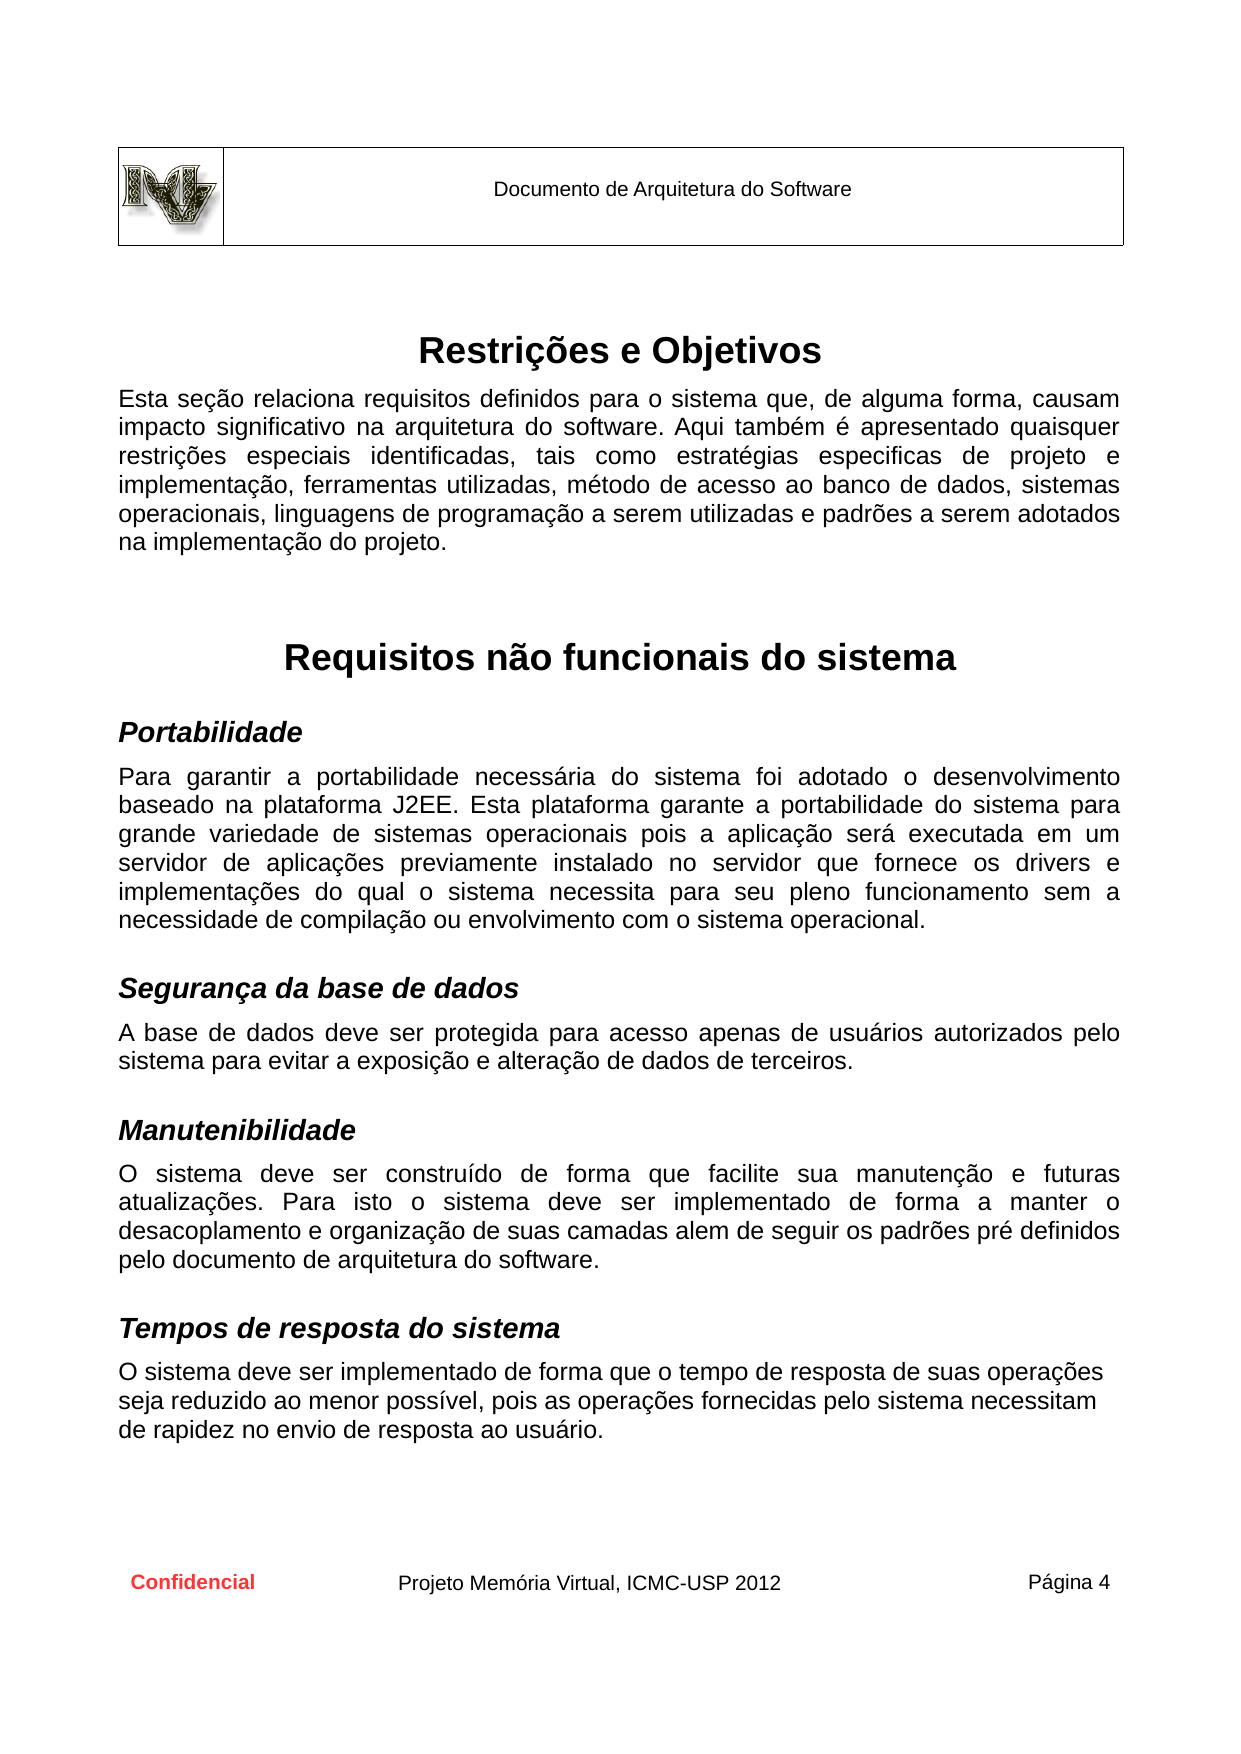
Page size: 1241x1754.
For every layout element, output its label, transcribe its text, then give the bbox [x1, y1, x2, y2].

subtitle Requisitos não funcionais do sistema [118, 635, 1122, 678]
subtitle Restrições e Objetivos [118, 328, 1122, 371]
text A base de dados deve ser protegida para acesso apenas de usuários autorizados pelo sistema para evitar a exposição e alteração de dados de terceiros. [118, 1018, 1122, 1075]
text Para garantir a portabilidade necessária do sistema foi adotado o desenvolvimento baseado na plataforma J2EE. Esta plataforma garante a portabilidade do sistema para grande variedade de sistemas operacionais pois a aplicação será executada em um servidor de aplicações previamente instalado no servidor que fornece os drivers e implementações do qual o sistema necessita para seu pleno funcionamento sem a necessidade de compilação ou envolvimento com o sistema operacional. [118, 762, 1122, 934]
picture [116, 151, 220, 239]
text Esta seção relaciona requisitos definidos para o sistema que, de alguma forma, causam impacto significativo na arquitetura do software. Aqui também é apresentado quaisquer restrições especiais identificadas, tais como estratégias especificas de projeto e implementação, ferramentas utilizadas, método de acesso ao banco de dados, sistemas operacionais, linguagens de programação a serem utilizadas e padrões a serem adotados na implementação do projeto. [118, 384, 1122, 556]
subtitle Manutenibilidade [118, 1113, 1122, 1146]
subtitle Segurança da base de dados [118, 972, 1122, 1005]
text O sistema deve ser implementado de forma que o tempo de resposta de suas operações seja reduzido ao menor possível, pois as operações fornecidas pelo sistema necessitam de rapidez no envio de resposta ao usuário. [118, 1357, 1122, 1443]
subtitle Tempos de resposta do sistema [118, 1311, 1122, 1345]
text O sistema deve ser construído de forma que facilite sua manutenção e futuras atualizações. Para isto o sistema deve ser implementado de forma a manter o desacoplamento e organização de suas camadas alem de seguir os padrões pré definidos pelo documento de arquitetura do software. [118, 1159, 1122, 1274]
subtitle Portabilidade [118, 716, 1122, 749]
